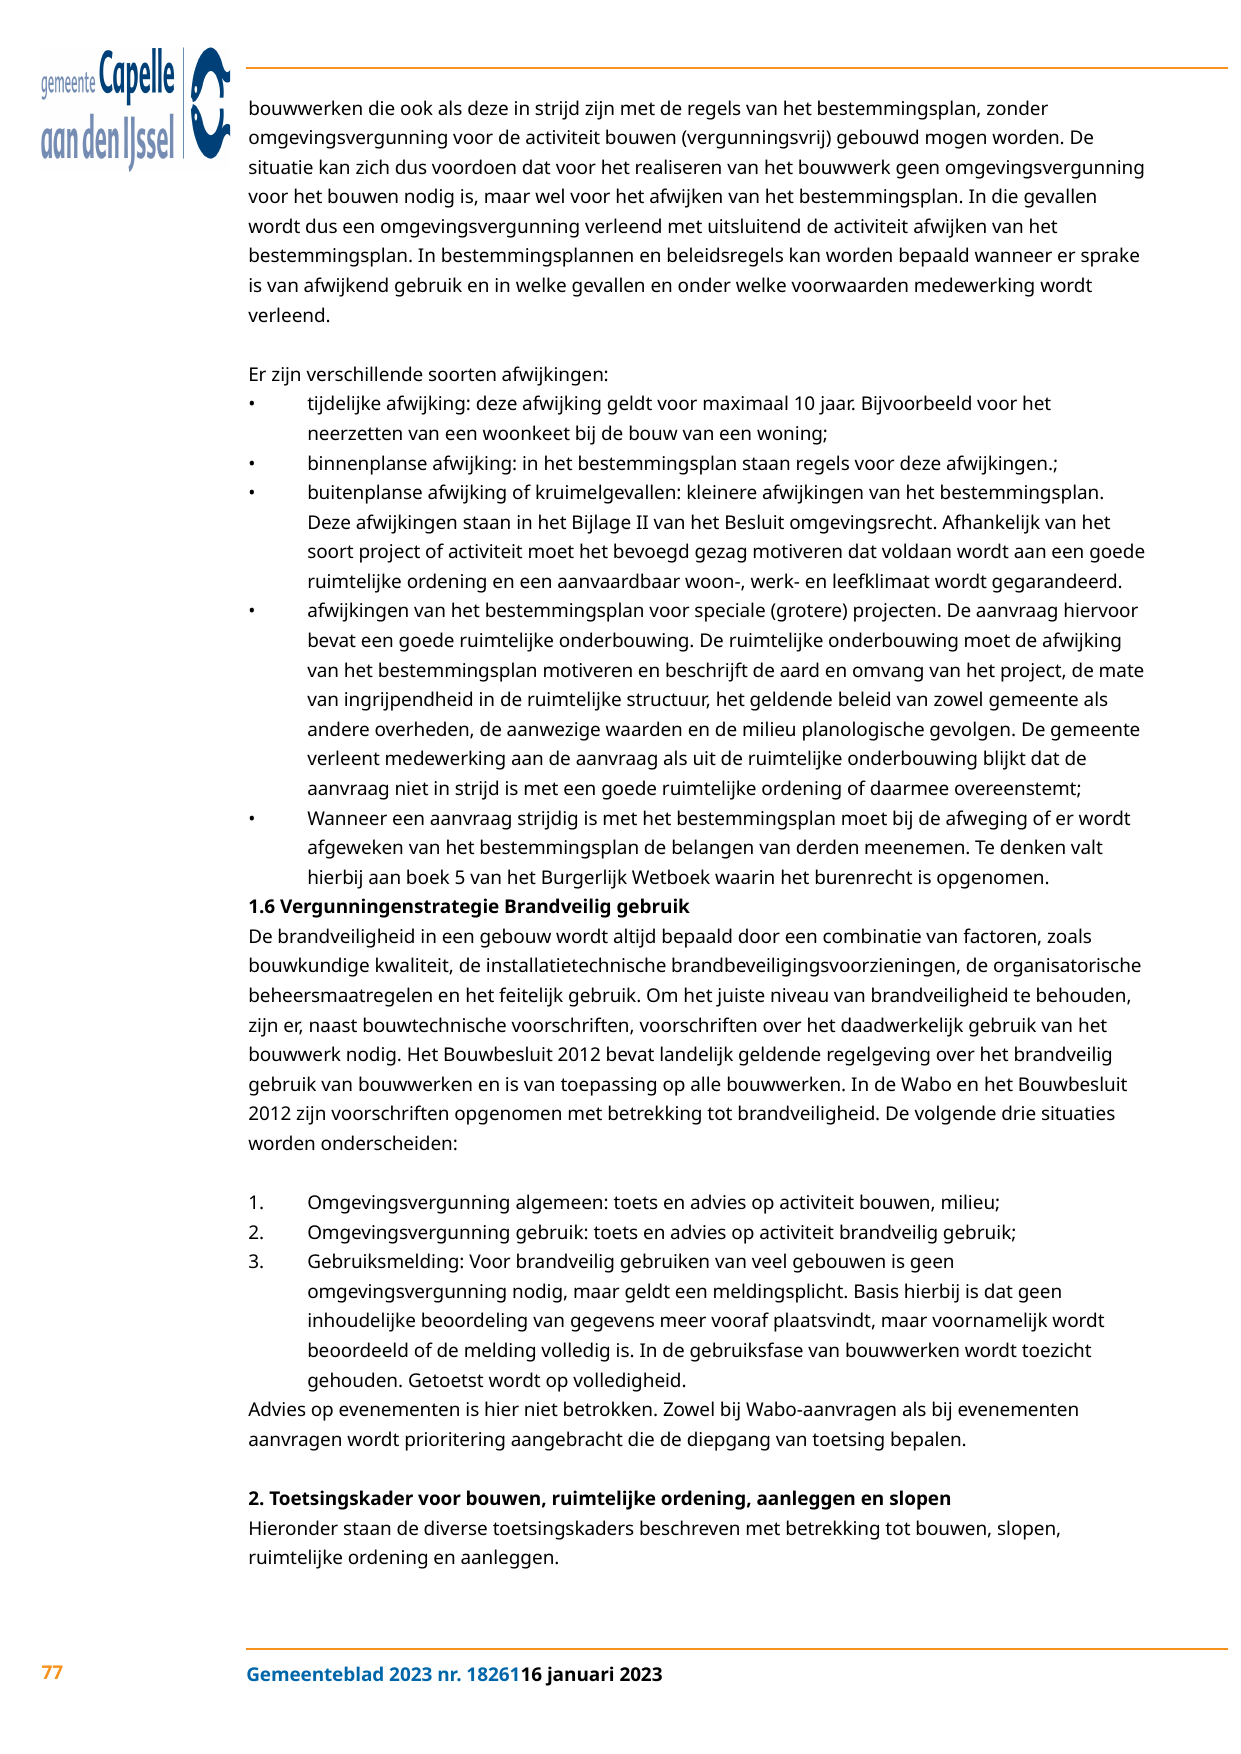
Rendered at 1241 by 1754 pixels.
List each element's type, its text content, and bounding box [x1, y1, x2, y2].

list Gebruiksmelding: Voor brandveilig gebruiken van veel gebouwen is geen omgevingsvergunning nodig, maar geldt een meldingsplicht. Basis hierbij is dat geen inhoudelijke beoordeling van gegevens meer vooraf plaatsvindt, maar voornamelijk wordt beoordeeld of de melding volledig is. In de gebruiksfase van bouwwerken wordt toezicht gehouden. Getoetst wordt op volledigheid. [248, 1248, 1152, 1393]
list afwijkingen van het bestemmingsplan voor speciale (grotere) projecten. De aanvraag hiervoor bevat een goede ruimtelijke onderbouwing. De ruimtelijke onderbouwing moet de afwijking van het bestemmingsplan motiveren en beschrijft de aard en omvang van het project, de mate van ingrijpendheid in de ruimtelijke structuur, het geldende beleid van zowel gemeente als andere overheden, de aanwezige waarden en de milieu planologische gevolgen. De gemeente verleent medewerking aan de aanvraag als uit de ruimtelijke onderbouwing blijkt dat de aanvraag niet in strijd is met een goede ruimtelijke ordening of daarmee overeenstemt; [248, 598, 1152, 801]
text Er zijn verschillende soorten afwijkingen: [248, 361, 1152, 387]
list Omgevingsvergunning algemeen: toets en advies op activiteit bouwen, milieu; [248, 1189, 1152, 1215]
text Advies op evenementen is hier niet betrokken. Zowel bij Wabo-aanvragen als bij evenementen aanvragen wordt prioritering aangebracht die de diepgang van toetsing bepalen. [248, 1396, 1152, 1452]
list Wanneer een aanvraag strijdig is met het bestemmingsplan moet bij de afweging of er wordt afgeweken van het bestemmingsplan de belangen van derden meenemen. Te denken valt hierbij aan boek 5 van het Burgerlijk Wetboek waarin het burenrecht is opgenomen. [248, 805, 1152, 890]
list buitenplanse afwijking of kruimelgevallen: kleinere afwijkingen van het bestemmingsplan. Deze afwijkingen staan in het Bijlage II van het Besluit omgevingsrecht. Afhankelijk van het soort project of activiteit moet het bevoegd gezag motiveren dat voldaan wordt aan een goede ruimtelijke ordening en een aanvaardbaar woon-, werk- en leefklimaat wordt gegarandeerd. [248, 479, 1152, 594]
list tijdelijke afwijking: deze afwijking geldt voor maximaal 10 jaar. Bijvoorbeeld voor het neerzetten van een woonkeet bij de bouw van een woning; [248, 391, 1152, 446]
list Omgevingsvergunning gebruik: toets en advies op activiteit brandveilig gebruik; [248, 1219, 1152, 1245]
list binnenplanse afwijking: in het bestemmingsplan staan regels voor deze afwijkingen.; [248, 450, 1152, 476]
picture [41, 47, 231, 172]
text bouwwerken die ook als deze in strijd zijn met de regels van het bestemmingsplan, zonder omgevingsvergunning voor de activiteit bouwen (vergunningsvrij) gebouwd mogen worden. De situatie kan zich dus voordoen dat voor het realiseren van het bouwwerk geen omgevingsvergunning voor het bouwen nodig is, maar wel voor het afwijken van het bestemmingsplan. In die gevallen wordt dus een omgevingsvergunning verleend met uitsluitend de activiteit afwijken van het bestemmingsplan. In bestemmingsplannen en beleidsregels kan worden bepaald wanneer er sprake is van afwijkend gebruik en in welke gevallen en onder welke voorwaarden medewerking wordt verleend. [248, 95, 1152, 328]
text Hieronder staan de diverse toetsingskaders beschreven met betrekking tot bouwen, slopen, ruimtelijke ordening en aanleggen. [248, 1515, 1152, 1570]
text De brandveiligheid in een gebouw wordt altijd bepaald door een combinatie van factoren, zoals bouwkundige kwaliteit, de installatietechnische brandbeveiligingsvoorzieningen, de organisatorische beheersmaatregelen en het feitelijk gebruik. Om het juiste niveau van brandveiligheid te behouden, zijn er, naast bouwtechnische voorschriften, voorschriften over het daadwerkelijk gebruik van het bouwwerk nodig. Het Bouwbesluit 2012 bevat landelijk geldende regelgeving over het brandveilig gebruik van bouwwerken en is van toepassing op alle bouwwerken. In de Wabo en het Bouwbesluit 2012 zijn voorschriften opgenomen met betrekking tot brandveiligheid. De volgende drie situaties worden onderscheiden: [248, 923, 1152, 1156]
text 2. Toetsingskader voor bouwen, ruimtelijke ordening, aanleggen en slopen [248, 1485, 1152, 1511]
text 1.6 Vergunningenstrategie Brandveilig gebruik [248, 893, 1152, 919]
